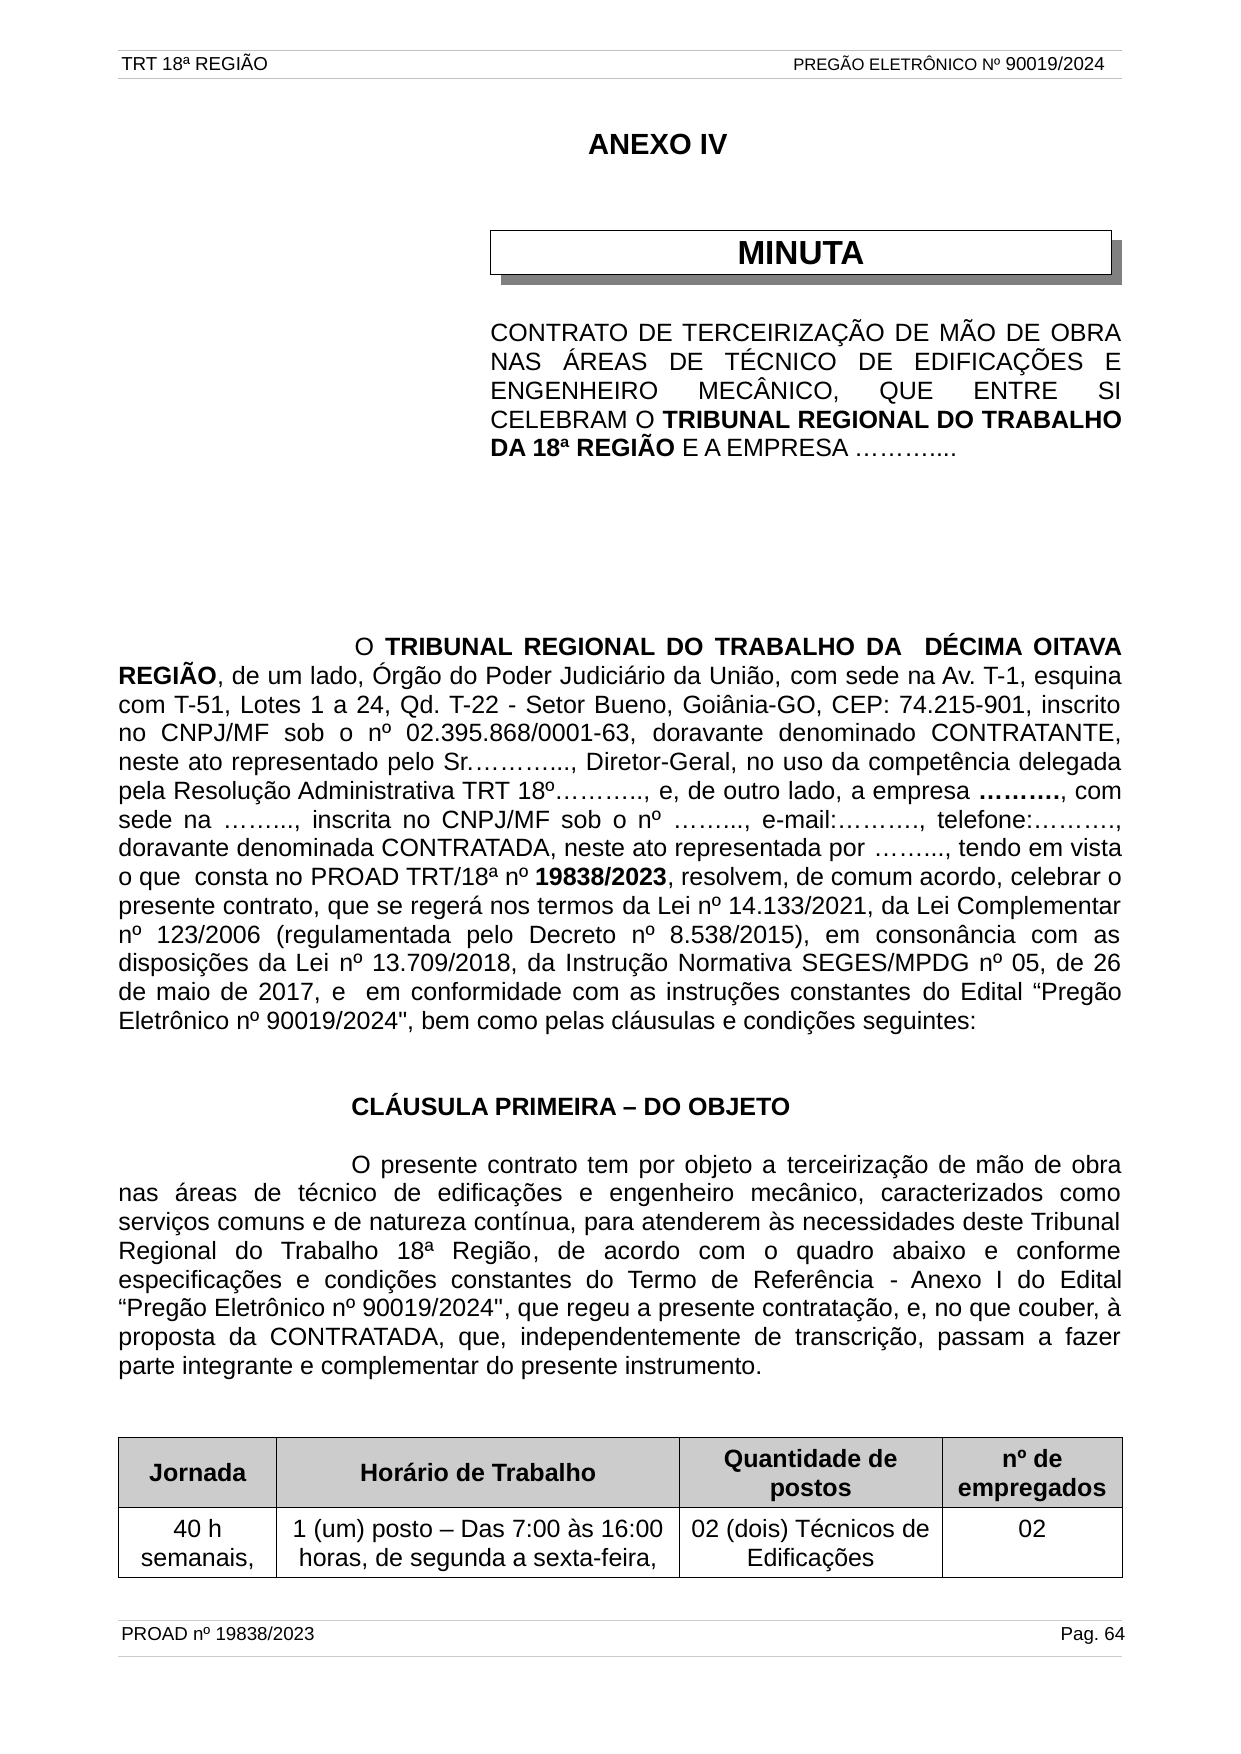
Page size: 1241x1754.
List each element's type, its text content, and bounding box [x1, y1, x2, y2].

text CONTRATO DE TERCEIRIZAÇÃO DE MÃO DE OBRA NAS ÁREAS DE TÉCNICO DE EDIFICAÇÕES E ENGENHEIRO MECÂNICO, QUE ENTRE SI CELEBRAM O TRIBUNAL REGIONAL DO TRABALHO DA 18ª REGIÃO E A EMPRESA ……….... [490, 318, 1122, 462]
text O TRIBUNAL REGIONAL DO TRABALHO DA DÉCIMA OITAVA REGIÃO, de um lado, Órgão do Poder Judiciário da União, com sede na Av. T-1, esquina com T-51, Lotes 1 a 24, Qd. T-22 - Setor Bueno, Goiânia-GO, CEP: 74.215-901, inscrito no CNPJ/MF sob o nº 02.395.868/0001-63, doravante denominado CONTRATANTE, neste ato representado pelo Sr.………..., Diretor-Geral, no uso da competência delegada pela Resolução Administrativa TRT 18º……….., e, de outro lado, a empresa ………., com sede na ……..., inscrita no CNPJ/MF sob o nº ……..., e-mail:………., telefone:………., doravante denominada CONTRATADA, neste ato representada por ……..., tendo em vista o que consta no PROAD TRT/18ª nº 19838/2023, resolvem, de comum acordo, celebrar o presente contrato, que se regerá nos termos da Lei nº 14.133/2021, da Lei Complementar nº 123/2006 (regulamentada pelo Decreto nº 8.538/2015), em consonância com as disposições da Lei nº 13.709/2018, da Instrução Normativa SEGES/MPDG nº 05, de 26 de maio de 2017, e em conformidade com as instruções constantes do Edital “Pregão Eletrônico nº 90019/2024", bem como pelas cláusulas e condições seguintes: [118, 632, 1122, 1035]
text CLÁUSULA PRIMEIRA – DO OBJETO [118, 1092, 1122, 1121]
table_header Quantidade de postos [680, 1438, 942, 1507]
table_header nº de empregados [943, 1438, 1122, 1507]
table_cell 1 (um) posto – Das 7:00 às 16:00 horas, de segunda a sexta-feira, [277, 1508, 679, 1577]
table_header Horário de Trabalho [277, 1438, 679, 1507]
table_cell 40 h semanais, [119, 1508, 276, 1577]
table_cell 02 (dois) Técnicos de Edificações [680, 1508, 942, 1577]
text MINUTA [491, 231, 1111, 274]
table_header Jornada [119, 1438, 276, 1507]
text ANEXO IV [193, 127, 1122, 161]
table_cell 02 [943, 1508, 1122, 1577]
text O presente contrato tem por objeto a terceirização de mão de obra nas áreas de técnico de edificações e engenheiro mecânico, caracterizados como serviços comuns e de natureza contínua, para atenderem às necessidades deste Tribunal Regional do Trabalho 18ª Região, de acordo com o quadro abaixo e conforme especificações e condições constantes do Termo de Referência - Anexo I do Edital “Pregão Eletrônico nº 90019/2024", que regeu a presente contratação, e, no que couber, à proposta da CONTRATADA, que, independentemente de transcrição, passam a fazer parte integrante e complementar do presente instrumento. [118, 1150, 1122, 1380]
